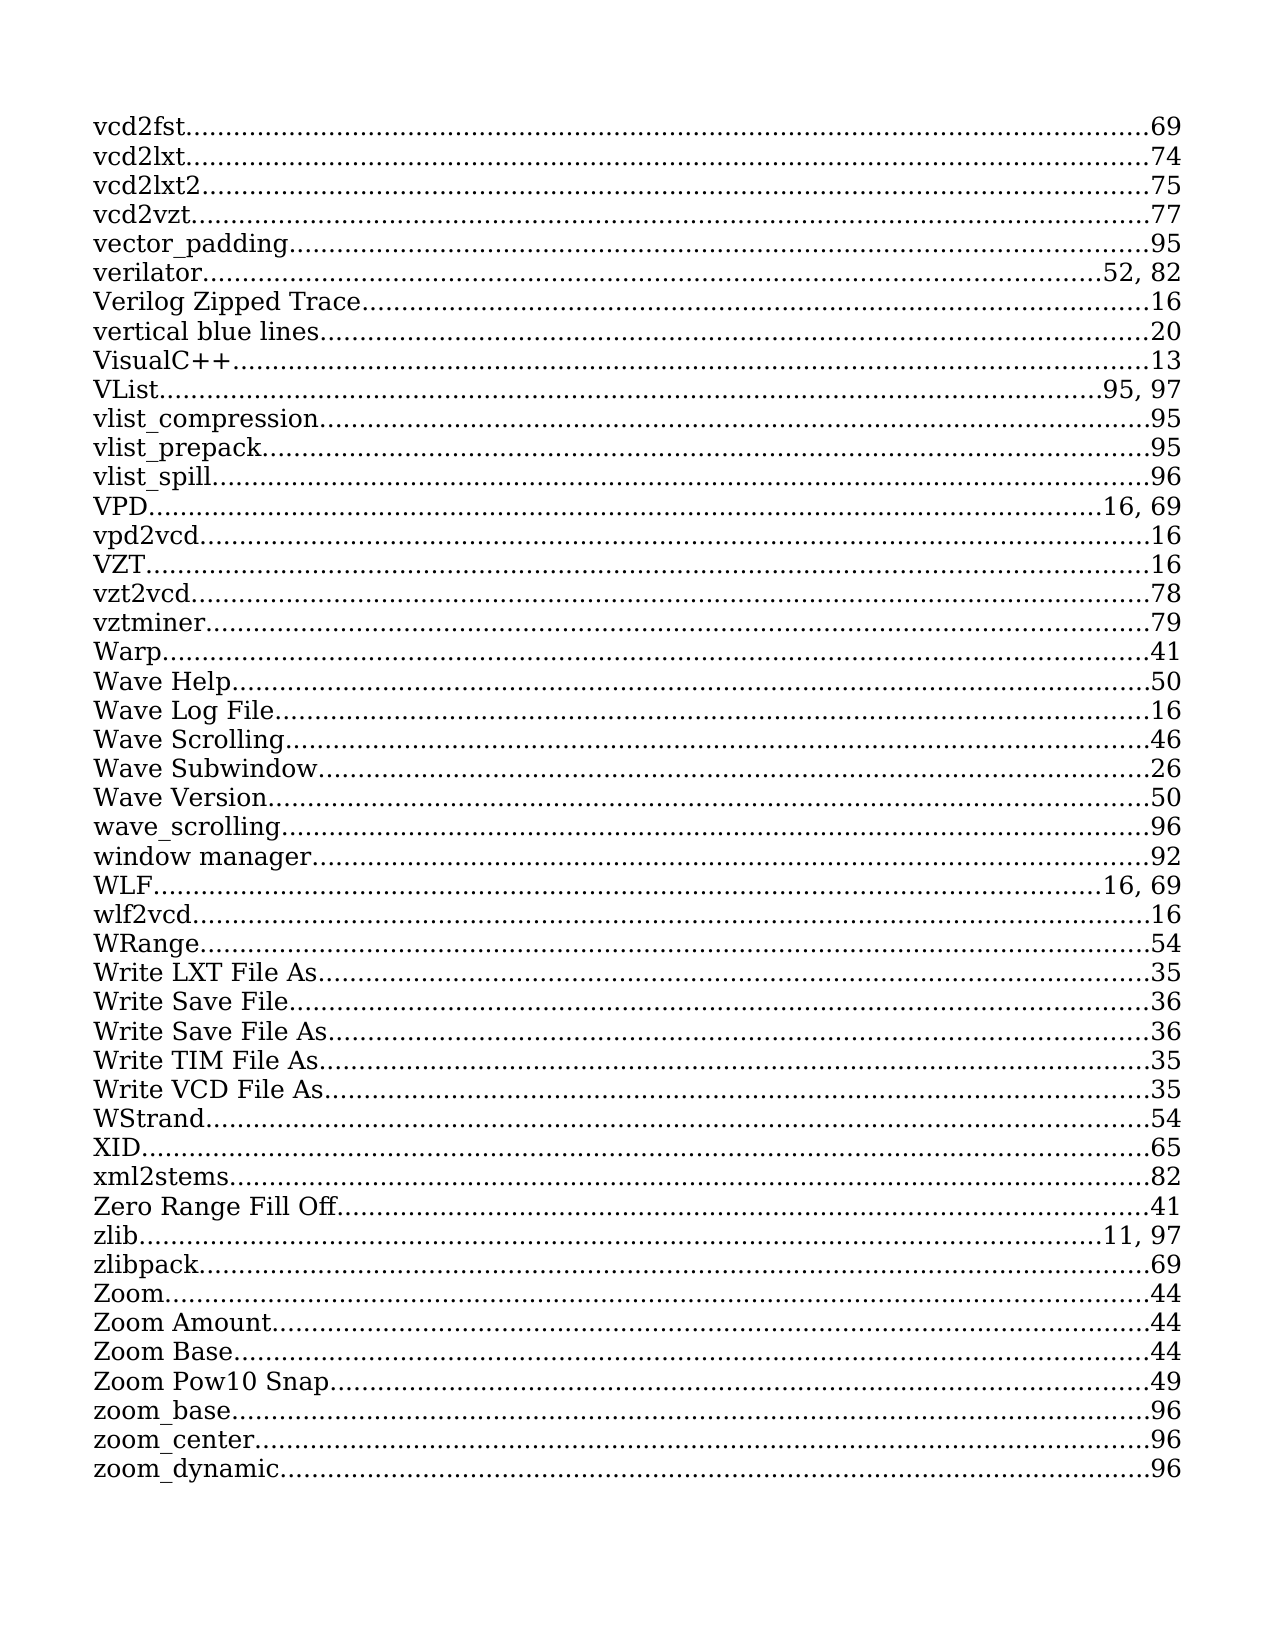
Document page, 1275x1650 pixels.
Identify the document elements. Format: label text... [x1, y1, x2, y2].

text zoom_base 96 [93, 1396, 1182, 1425]
text verilator 52, 82 [93, 258, 1182, 287]
text Write VCD File As 35 [93, 1075, 1182, 1104]
text zlib 11, 97 [93, 1221, 1182, 1250]
text vlist_compression 95 [93, 404, 1182, 433]
text Wave Log File 16 [93, 696, 1182, 725]
text Write TIM File As 35 [93, 1046, 1182, 1075]
text Wave Version 50 [93, 783, 1182, 812]
text window manager 92 [93, 842, 1182, 871]
text vector_padding 95 [93, 229, 1182, 258]
text vlist_spill 96 [93, 462, 1182, 492]
text VZT 16 [93, 550, 1182, 579]
text Wave Subwindow 26 [93, 754, 1182, 783]
text XID 65 [93, 1133, 1182, 1162]
text Wave Scrolling 46 [93, 725, 1182, 754]
text Zoom 44 [93, 1279, 1182, 1308]
text Write LXT File As 35 [93, 958, 1182, 987]
text Wave Help 50 [93, 667, 1182, 696]
text vertical blue lines 20 [93, 317, 1182, 346]
text xml2stems 82 [93, 1162, 1182, 1192]
text vztminer 79 [93, 608, 1182, 637]
text WLF 16, 69 [93, 871, 1182, 900]
text VisualC++ 13 [93, 346, 1182, 375]
text zoom_center 96 [93, 1425, 1182, 1454]
text vcd2fst 69 [93, 112, 1182, 142]
text zlibpack 69 [93, 1250, 1182, 1279]
text vzt2vcd 78 [93, 579, 1182, 608]
text Zoom Amount 44 [93, 1308, 1182, 1337]
text Zero Range Fill Off 41 [93, 1192, 1182, 1221]
text VList 95, 97 [93, 375, 1182, 404]
text Verilog Zipped Trace 16 [93, 287, 1182, 317]
text Warp 41 [93, 637, 1182, 667]
text vpd2vcd 16 [93, 521, 1182, 550]
text wave_scrolling 96 [93, 812, 1182, 842]
text zoom_dynamic 96 [93, 1454, 1182, 1483]
text vcd2vzt 77 [93, 200, 1182, 229]
text Zoom Base 44 [93, 1337, 1182, 1367]
text Write Save File 36 [93, 987, 1182, 1017]
text Write Save File As 36 [93, 1017, 1182, 1046]
text WStrand 54 [93, 1104, 1182, 1133]
text VPD 16, 69 [93, 492, 1182, 521]
text Zoom Pow10 Snap 49 [93, 1367, 1182, 1396]
text WRange 54 [93, 929, 1182, 958]
text vcd2lxt 74 [93, 142, 1182, 171]
text wlf2vcd 16 [93, 900, 1182, 929]
text vlist_prepack 95 [93, 433, 1182, 462]
text vcd2lxt2 75 [93, 171, 1182, 200]
